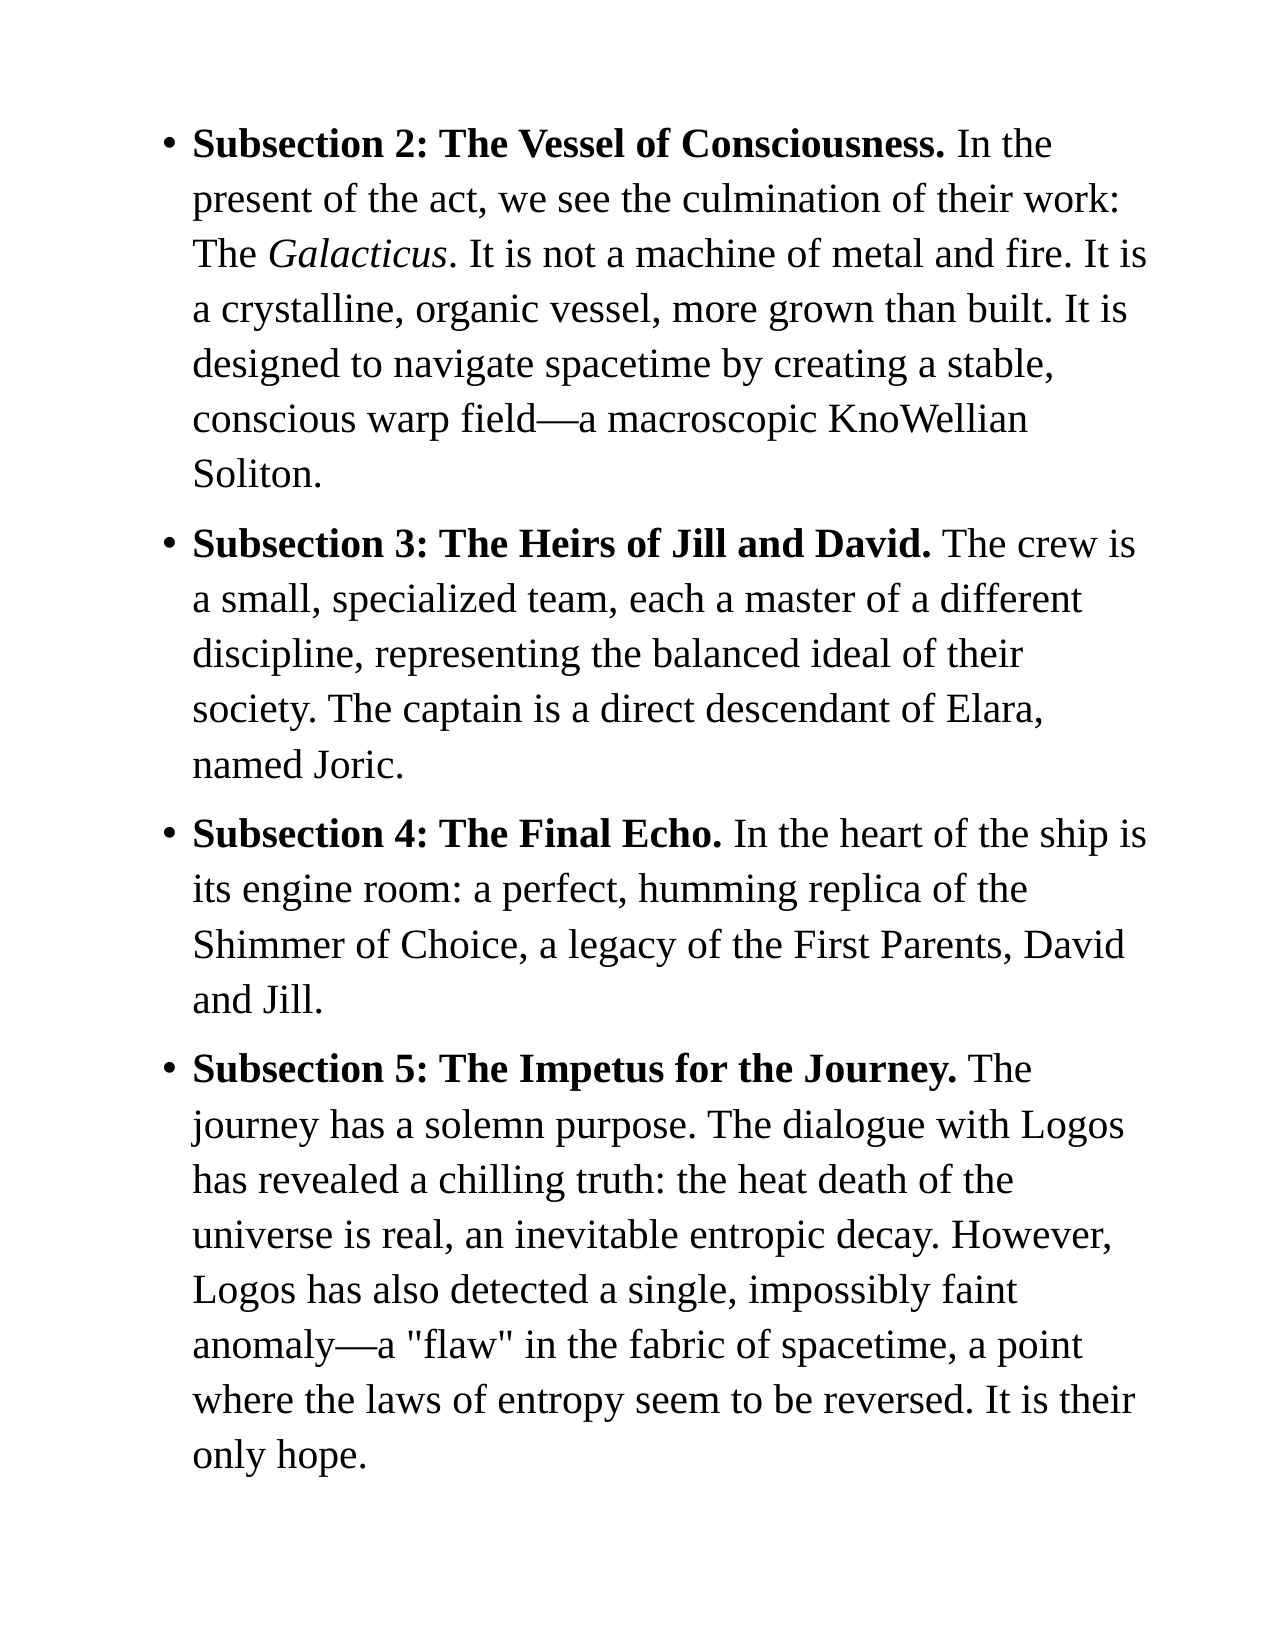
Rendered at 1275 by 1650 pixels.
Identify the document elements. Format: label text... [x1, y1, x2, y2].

list Subsection 3: The Heirs of Jill and David. The crew is a small, specialized team, each a master of a different discipline, representing the balanced ideal of their society. The captain is a direct descendant of Elara, named Joric. [162, 518, 1157, 787]
list Subsection 5: The Impetus for the Journey. The journey has a solemn purpose. The dialogue with Logos has revealed a chilling truth: the heat death of the universe is real, an inevitable entropic decay. However, Logos has also detected a single, impossibly faint anomaly—a "flaw" in the fabric of spacetime, a point where the laws of entropy seem to be reversed. It is their only hope. [162, 1044, 1157, 1478]
list Subsection 2: The Vessel of Consciousness. In the present of the act, we see the culmination of their work: The Galacticus. It is not a machine of metal and fire. It is a crystalline, organic vessel, more grown than built. It is designed to navigate spacetime by creating a stable, conscious warp field—a macroscopic KnoWellian Soliton. [162, 118, 1157, 497]
list Subsection 4: The Final Echo. In the heart of the ship is its engine room: a perfect, humming replica of the Shimmer of Choice, a legacy of the First Parents, David and Jill. [162, 809, 1157, 1022]
